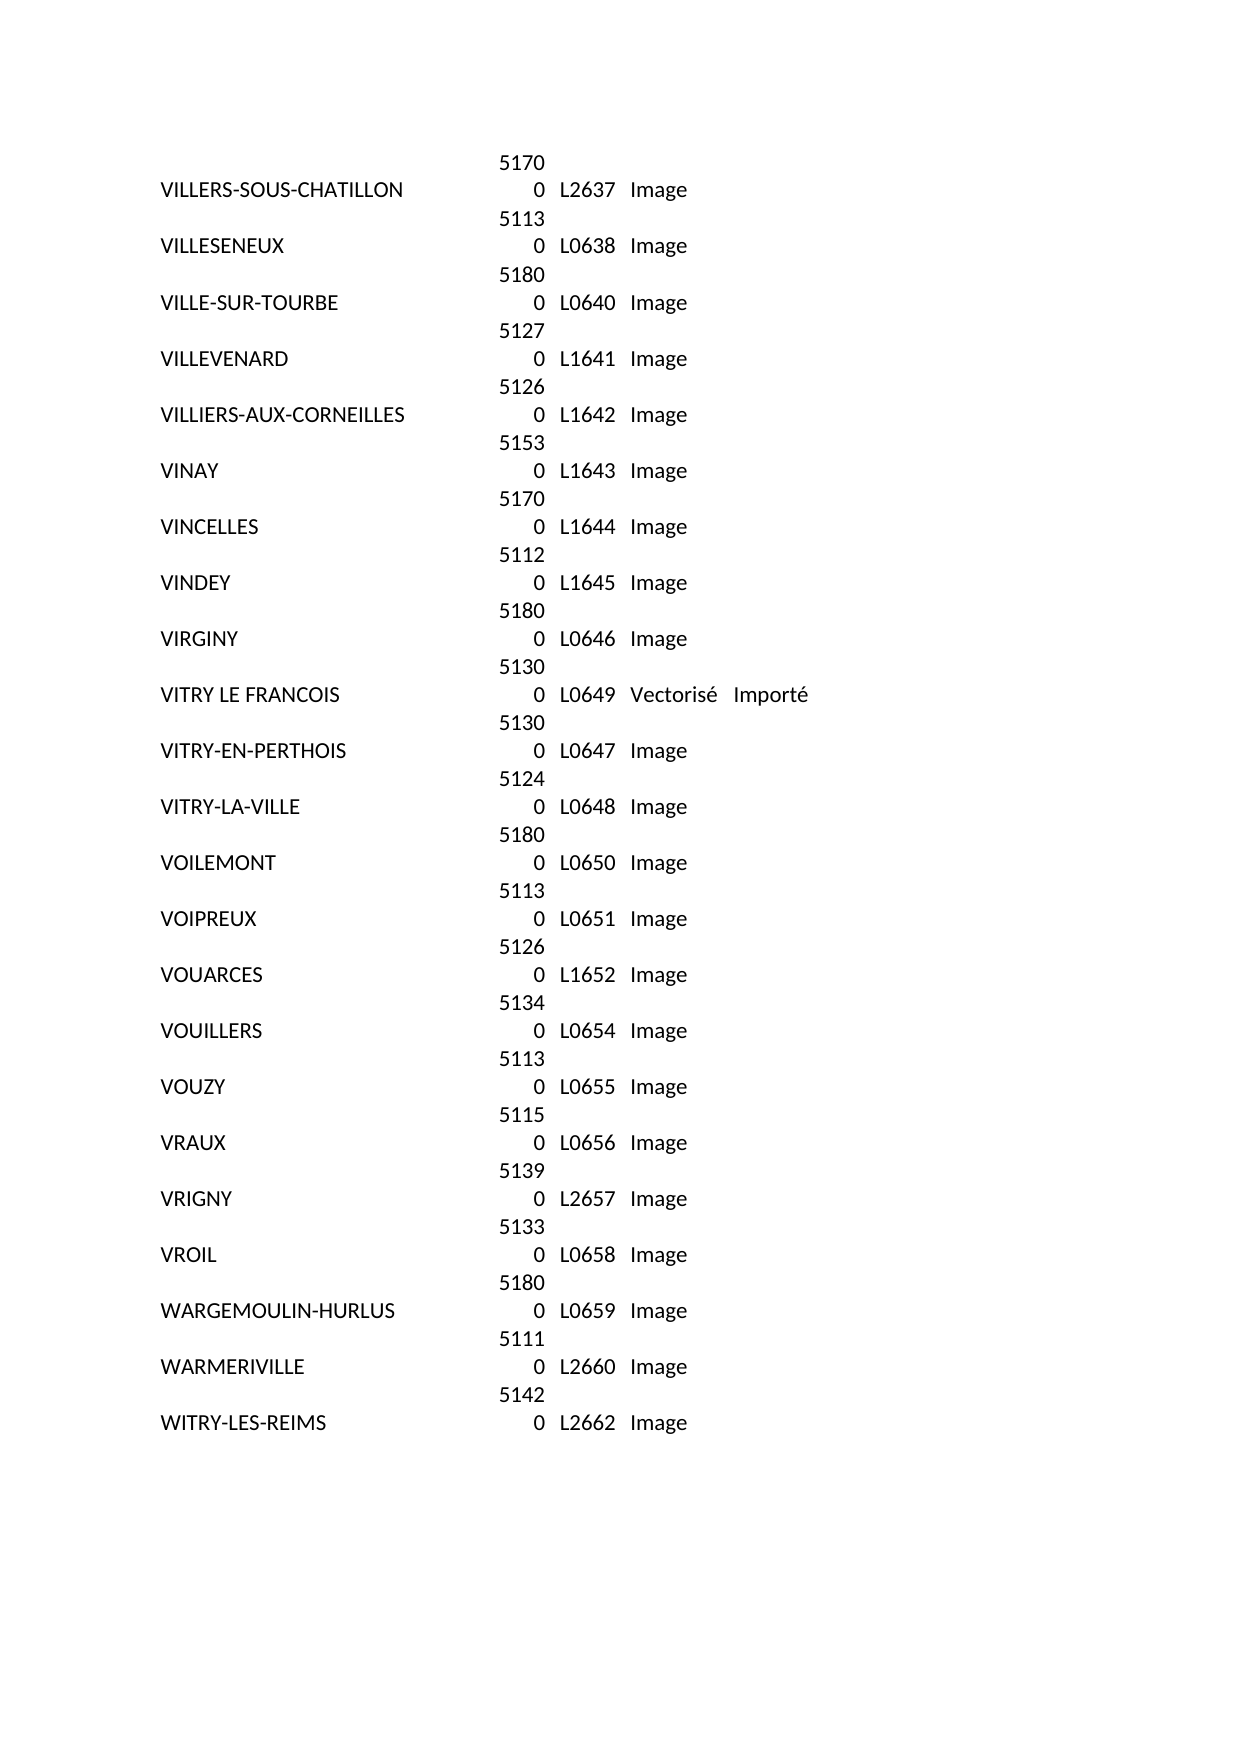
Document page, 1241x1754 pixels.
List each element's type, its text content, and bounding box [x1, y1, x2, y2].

table_cell L0650 [552, 820, 623, 876]
table_cell L0659 [552, 1269, 623, 1324]
table_cell [726, 708, 859, 764]
table_cell 51110 [480, 1325, 552, 1381]
table_cell L0655 [552, 1044, 623, 1100]
table_cell Image [623, 1100, 726, 1156]
table_cell Image [623, 988, 726, 1044]
table_cell 51260 [480, 932, 552, 988]
table_cell 51420 [480, 1381, 552, 1437]
table_cell Image [623, 764, 726, 820]
table_cell Image [623, 596, 726, 652]
table_cell Image [623, 204, 726, 260]
table_cell VINDEY [153, 540, 479, 596]
table_cell L0647 [552, 708, 623, 764]
table_cell WITRY-LES-REIMS [153, 1381, 479, 1437]
table_cell [726, 204, 859, 260]
table_cell 51260 [480, 372, 552, 428]
table_cell VOIPREUX [153, 876, 479, 932]
table_cell L0640 [552, 260, 623, 316]
table_cell 51130 [480, 204, 552, 260]
table_cell Image [623, 484, 726, 540]
table_cell [726, 764, 859, 820]
table_cell L1645 [552, 540, 623, 596]
table_cell [726, 932, 859, 988]
table_cell Image [623, 428, 726, 484]
table_cell [726, 1325, 859, 1381]
table_cell 51120 [480, 540, 552, 596]
table_cell [726, 596, 859, 652]
table_cell Image [623, 540, 726, 596]
table_cell Image [623, 316, 726, 372]
table_cell 51800 [480, 820, 552, 876]
table_cell 51390 [480, 1156, 552, 1212]
table_cell [726, 1044, 859, 1100]
table_cell VOUILLERS [153, 988, 479, 1044]
table_cell L0649 [552, 652, 623, 708]
table_cell Image [623, 820, 726, 876]
table_cell [726, 1269, 859, 1324]
table_cell VITRY-EN-PERTHOIS [153, 708, 479, 764]
table_cell 51150 [480, 1100, 552, 1156]
table_cell L0648 [552, 764, 623, 820]
table_cell 51330 [480, 1213, 552, 1268]
table_cell L0651 [552, 876, 623, 932]
table_cell [726, 148, 859, 204]
table_cell L0656 [552, 1100, 623, 1156]
table_cell VILLEVENARD [153, 316, 479, 372]
table_cell Vectorisé [623, 652, 726, 708]
table_cell VILLESENEUX [153, 204, 479, 260]
table_cell [726, 1156, 859, 1212]
table_cell [726, 988, 859, 1044]
table_cell 51800 [480, 596, 552, 652]
table_cell L0638 [552, 204, 623, 260]
table_cell L2662 [552, 1381, 623, 1437]
table_cell [726, 428, 859, 484]
table_cell VILLERS-SOUS-CHATILLON [153, 148, 479, 204]
table_cell L0658 [552, 1213, 623, 1268]
table_cell Image [623, 876, 726, 932]
table_cell Image [623, 1213, 726, 1268]
table_cell [726, 316, 859, 372]
table_cell [726, 372, 859, 428]
table_cell Image [623, 148, 726, 204]
table_cell 51300 [480, 708, 552, 764]
table_cell Image [623, 708, 726, 764]
table_cell VIRGINY [153, 596, 479, 652]
table_cell 51130 [480, 1044, 552, 1100]
table_cell VINAY [153, 428, 479, 484]
table_cell VROIL [153, 1213, 479, 1268]
table_cell VILLIERS-AUX-CORNEILLES [153, 372, 479, 428]
table_cell L0654 [552, 988, 623, 1044]
table_cell VOILEMONT [153, 820, 479, 876]
table_cell Image [623, 1381, 726, 1437]
table_cell L1644 [552, 484, 623, 540]
table_cell VOUZY [153, 1044, 479, 1100]
table_cell L1652 [552, 932, 623, 988]
table_cell Image [623, 1269, 726, 1324]
table_cell [726, 876, 859, 932]
table_cell WARGEMOULIN-HURLUS [153, 1269, 479, 1324]
table_cell [726, 1381, 859, 1437]
table_cell VITRY-LA-VILLE [153, 764, 479, 820]
table_cell [726, 1213, 859, 1268]
table_cell L2657 [552, 1156, 623, 1212]
table_cell 51800 [480, 260, 552, 316]
table_cell 51530 [480, 428, 552, 484]
table_cell L2637 [552, 148, 623, 204]
table_cell 51340 [480, 988, 552, 1044]
table_cell [726, 1100, 859, 1156]
table_cell [726, 484, 859, 540]
table_cell 51240 [480, 764, 552, 820]
table_cell L1643 [552, 428, 623, 484]
table_cell 51700 [480, 148, 552, 204]
table_cell 51270 [480, 316, 552, 372]
table_cell Importé [726, 652, 859, 708]
table_cell Image [623, 1044, 726, 1100]
table_cell Image [623, 372, 726, 428]
table_cell WARMERIVILLE [153, 1325, 479, 1381]
table_cell VOUARCES [153, 932, 479, 988]
table_cell L0646 [552, 596, 623, 652]
table_cell Image [623, 932, 726, 988]
table_cell VRAUX [153, 1100, 479, 1156]
table_cell [726, 820, 859, 876]
table_cell Image [623, 260, 726, 316]
table_cell VITRY LE FRANCOIS [153, 652, 479, 708]
table_cell [726, 540, 859, 596]
table_cell VINCELLES [153, 484, 479, 540]
table_cell Image [623, 1325, 726, 1381]
table_cell L1642 [552, 372, 623, 428]
table_cell 51700 [480, 484, 552, 540]
table_cell 51300 [480, 652, 552, 708]
table_cell 51130 [480, 876, 552, 932]
table_cell VILLE-SUR-TOURBE [153, 260, 479, 316]
table_cell L2660 [552, 1325, 623, 1381]
table_cell [726, 260, 859, 316]
table_cell 51800 [480, 1269, 552, 1324]
table_cell VRIGNY [153, 1156, 479, 1212]
table_cell Image [623, 1156, 726, 1212]
table_cell L1641 [552, 316, 623, 372]
